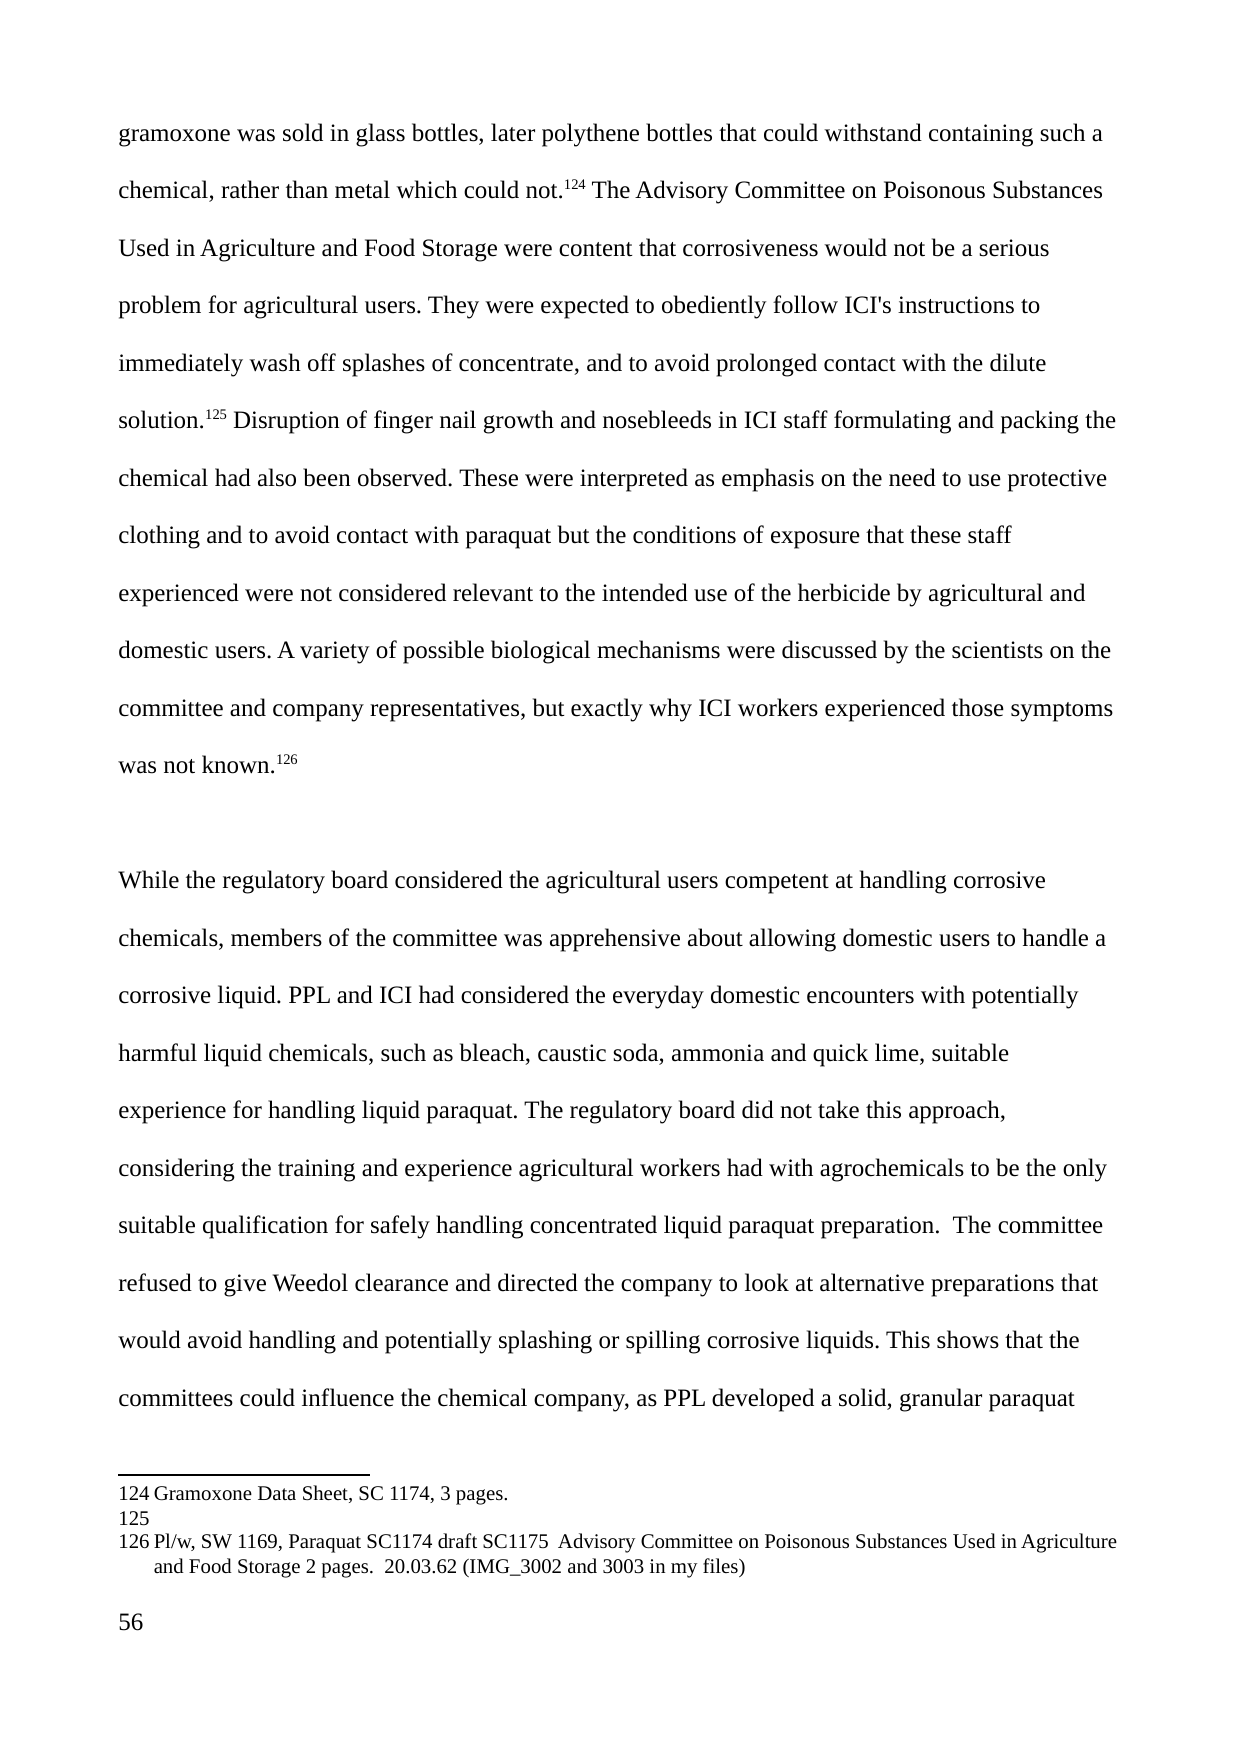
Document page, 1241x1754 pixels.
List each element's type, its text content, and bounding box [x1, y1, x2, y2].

text Gramoxone Data Sheet, SC 1174, 3 pages. [118, 1481, 1122, 1505]
text Pl/w, SW 1169, Paraquat SC1174 draft SC1175 Advisory Committee on Poisonous Substances Used in Agriculture and Food Storage 2 pages. 20.03.62 (IMG_3002 and 3003 in my files) [118, 1529, 1122, 1578]
text While the regulatory board considered the agricultural users competent at handling corrosive chemicals, members of the committee was apprehensive about allowing domestic users to handle a corrosive liquid. PPL and ICI had considered the everyday domestic encounters with potentially harmful liquid chemicals, such as bleach, caustic soda, ammonia and quick lime, suitable experience for handling liquid paraquat. The regulatory board did not take this approach, considering the training and experience agricultural workers had with agrochemicals to be the only suitable qualification for safely handling concentrated liquid paraquat preparation. The committee refused to give Weedol clearance and directed the company to look at alternative preparations that would avoid handling and potentially splashing or spilling corrosive liquids. This shows that the committees could influence the chemical company, as PPL developed a solid, granular paraquat [118, 866, 1122, 1412]
text gramoxone was sold in glass bottles, later polythene bottles that could withstand containing such a chemical, rather than metal which could not. The Advisory Committee on Poisonous Substances Used in Agriculture and Food Storage were content that corrosiveness would not be a serious problem for agricultural users. They were expected to obediently follow ICI's instructions to immediately wash off splashes of concentrate, and to avoid prolonged contact with the dilute solution. Disruption of finger nail growth and nosebleeds in ICI staff formulating and packing the chemical had also been observed. These were interpreted as emphasis on the need to use protective clothing and to avoid contact with paraquat but the conditions of exposure that these staff experienced were not considered relevant to the intended use of the herbicide by agricultural and domestic users. A variety of possible biological mechanisms were discussed by the scientists on the committee and company representatives, but exactly why ICI workers experienced those symptoms was not known. [118, 118, 1122, 779]
